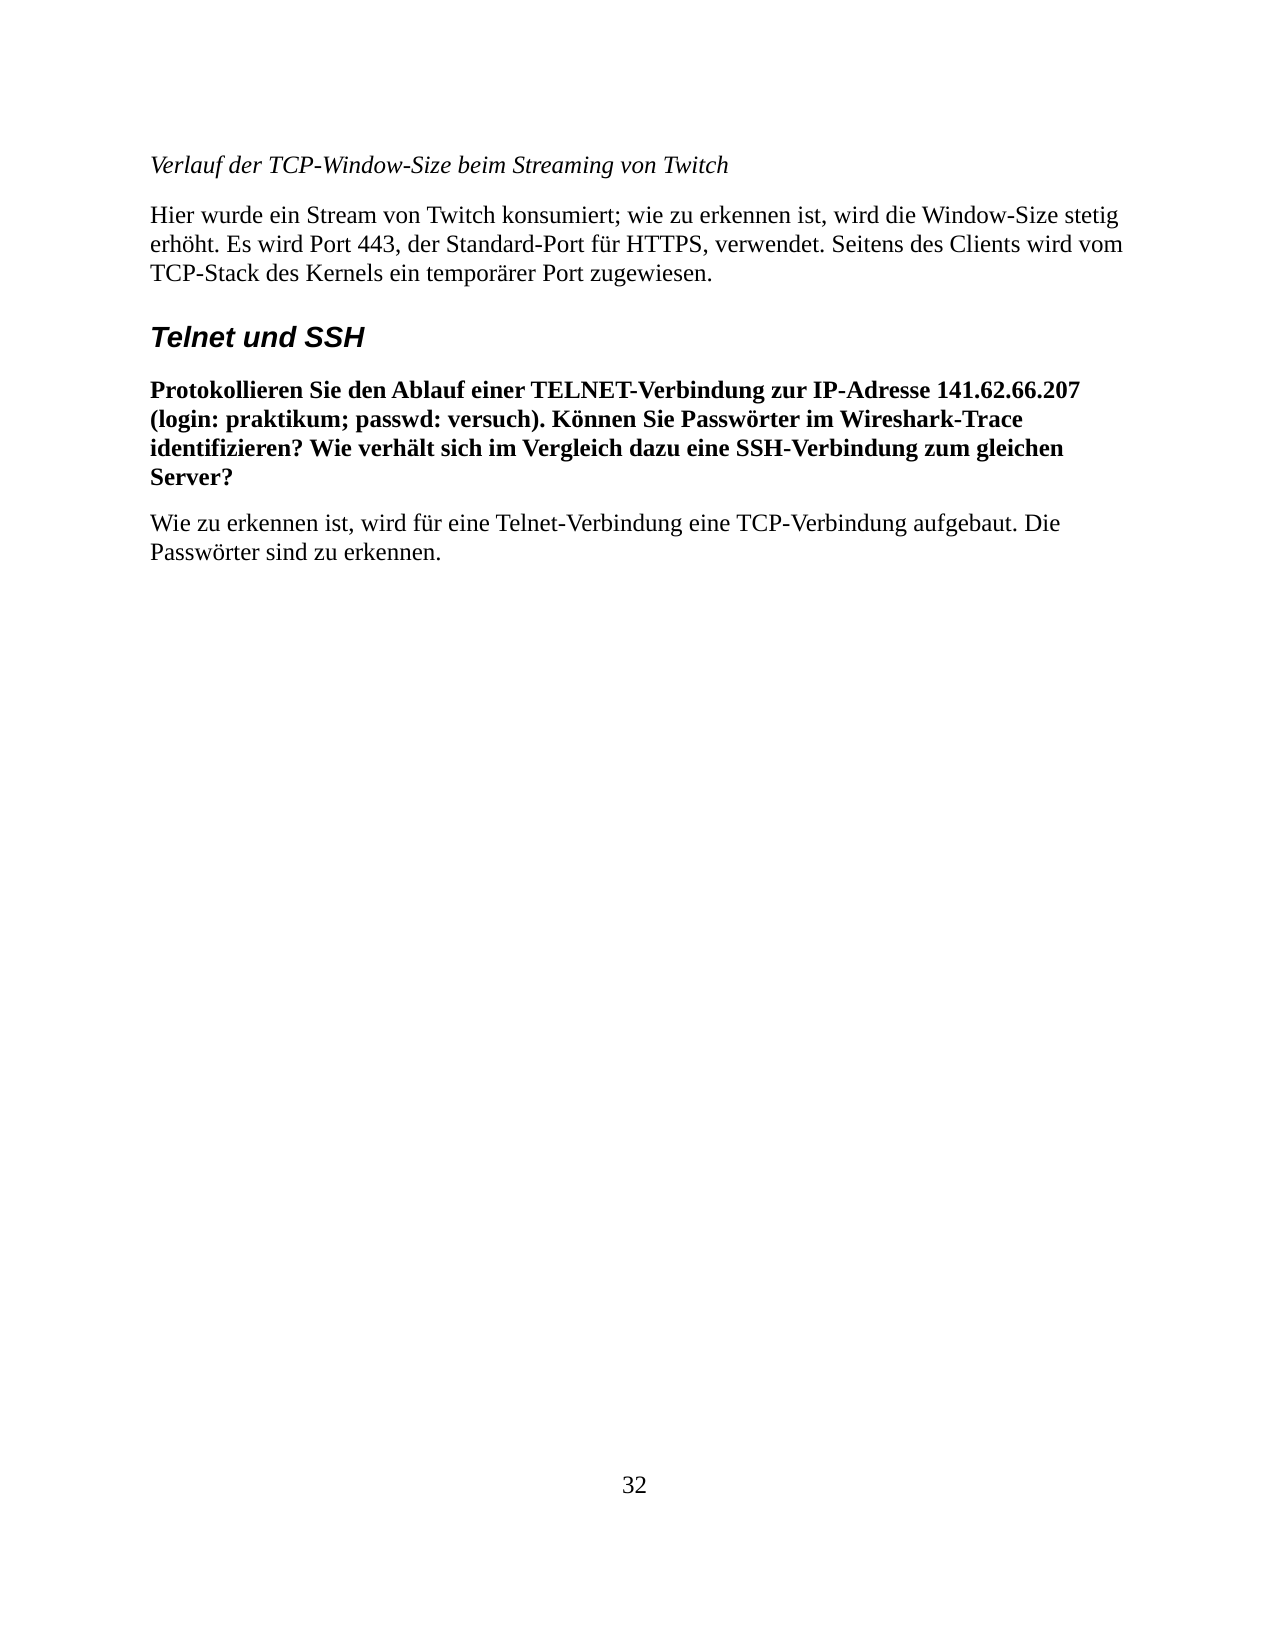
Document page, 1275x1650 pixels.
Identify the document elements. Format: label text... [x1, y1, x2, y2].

text Hier wurde ein Stream von Twitch konsumiert; wie zu erkennen ist, wird die Window-Size stetig erhöht. Es wird Port 443, der Standard-Port für HTTPS, verwendet. Seitens des Clients wird vom TCP-Stack des Kernels ein temporärer Port zugewiesen. [150, 200, 1125, 286]
subtitle Telnet und SSH [150, 320, 1125, 354]
text Verlauf der TCP-Window-Size beim Streaming von Twitch [150, 150, 1125, 179]
text Protokollieren Sie den Ablauf einer TELNET-Verbindung zur IP-Adresse 141.62.66.207 (login: praktikum; passwd: versuch). Können Sie Passwörter im Wireshark-Trace identifizieren? Wie verhält sich im Vergleich dazu eine SSH-Verbindung zum gleichen Server? [150, 375, 1125, 490]
text Wie zu erkennen ist, wird für eine Telnet-Verbindung eine TCP-Verbindung aufgebaut. Die Passwörter sind zu erkennen. [150, 508, 1125, 566]
